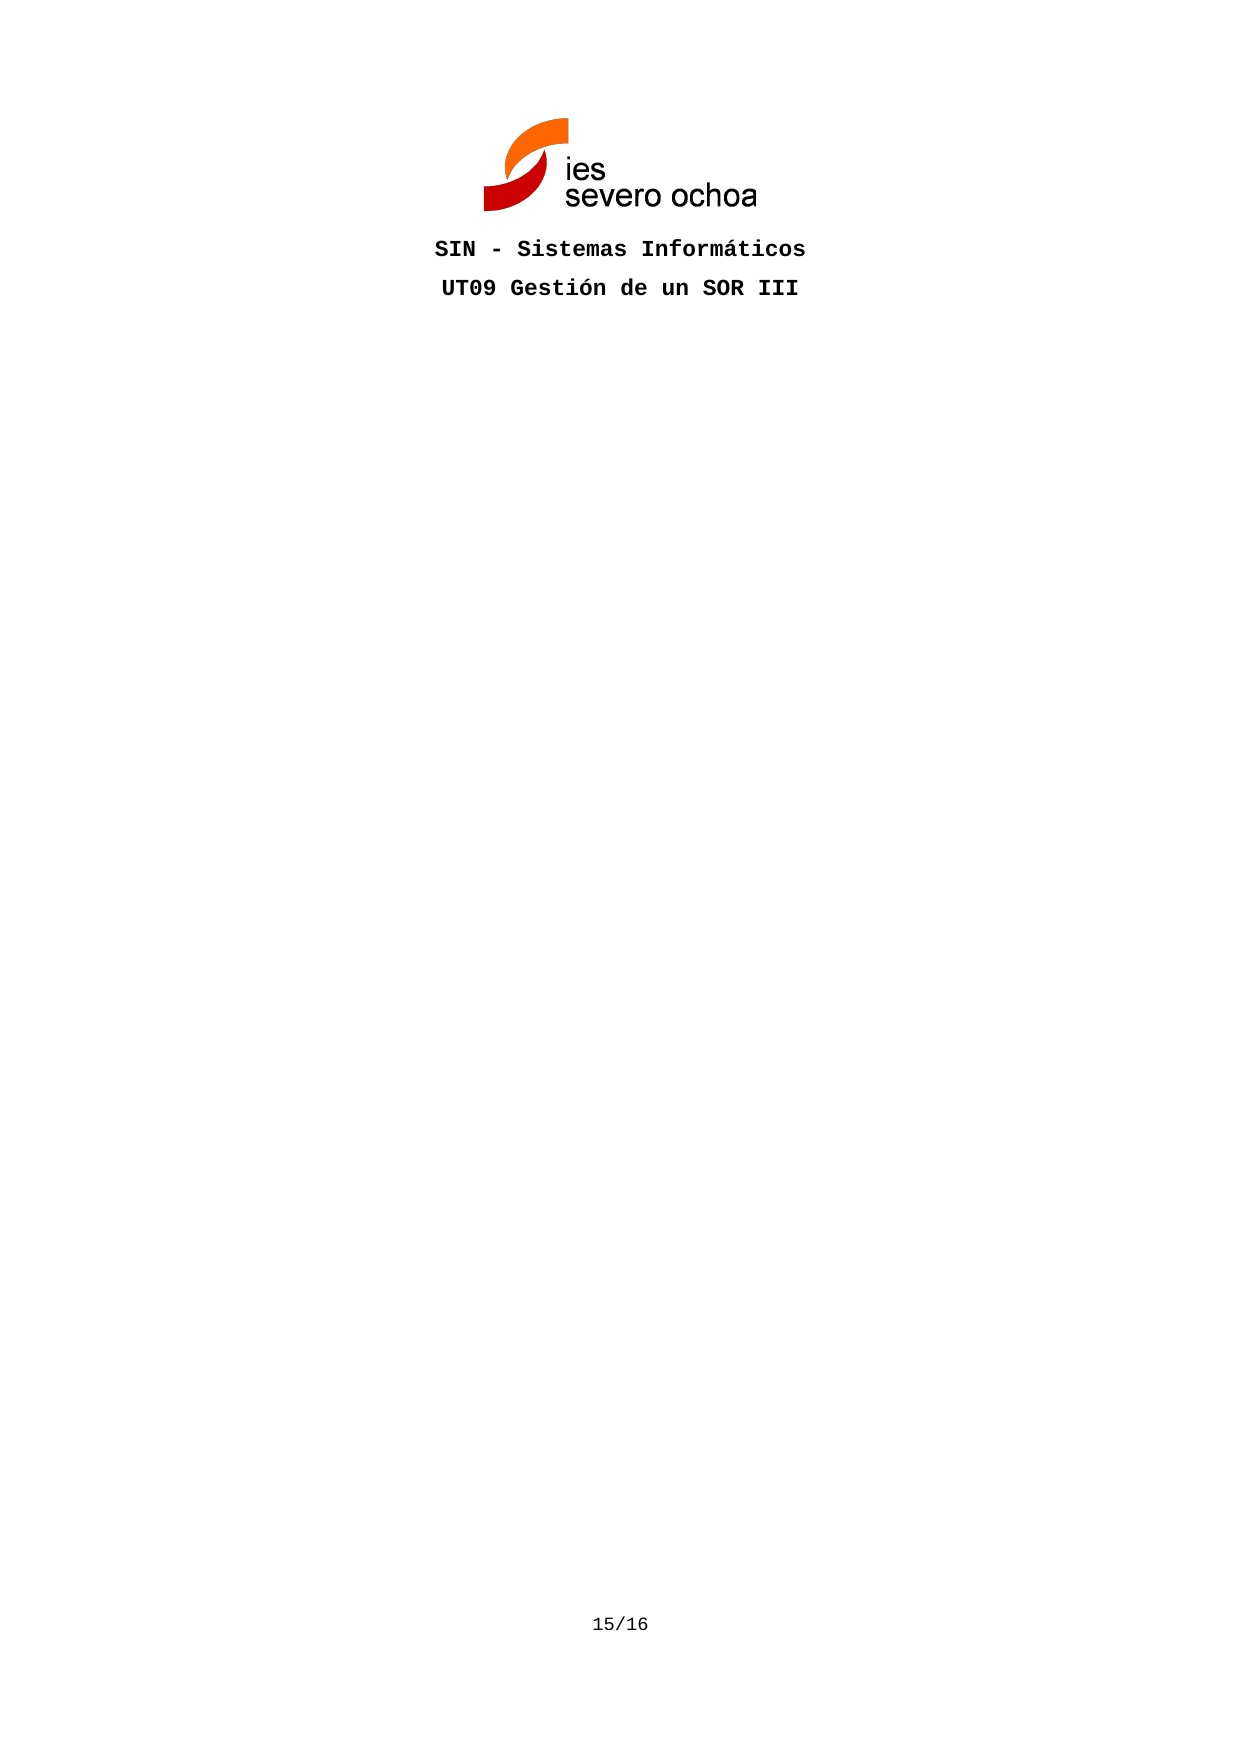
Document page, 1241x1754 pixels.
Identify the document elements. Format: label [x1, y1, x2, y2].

picture [483, 118, 757, 211]
